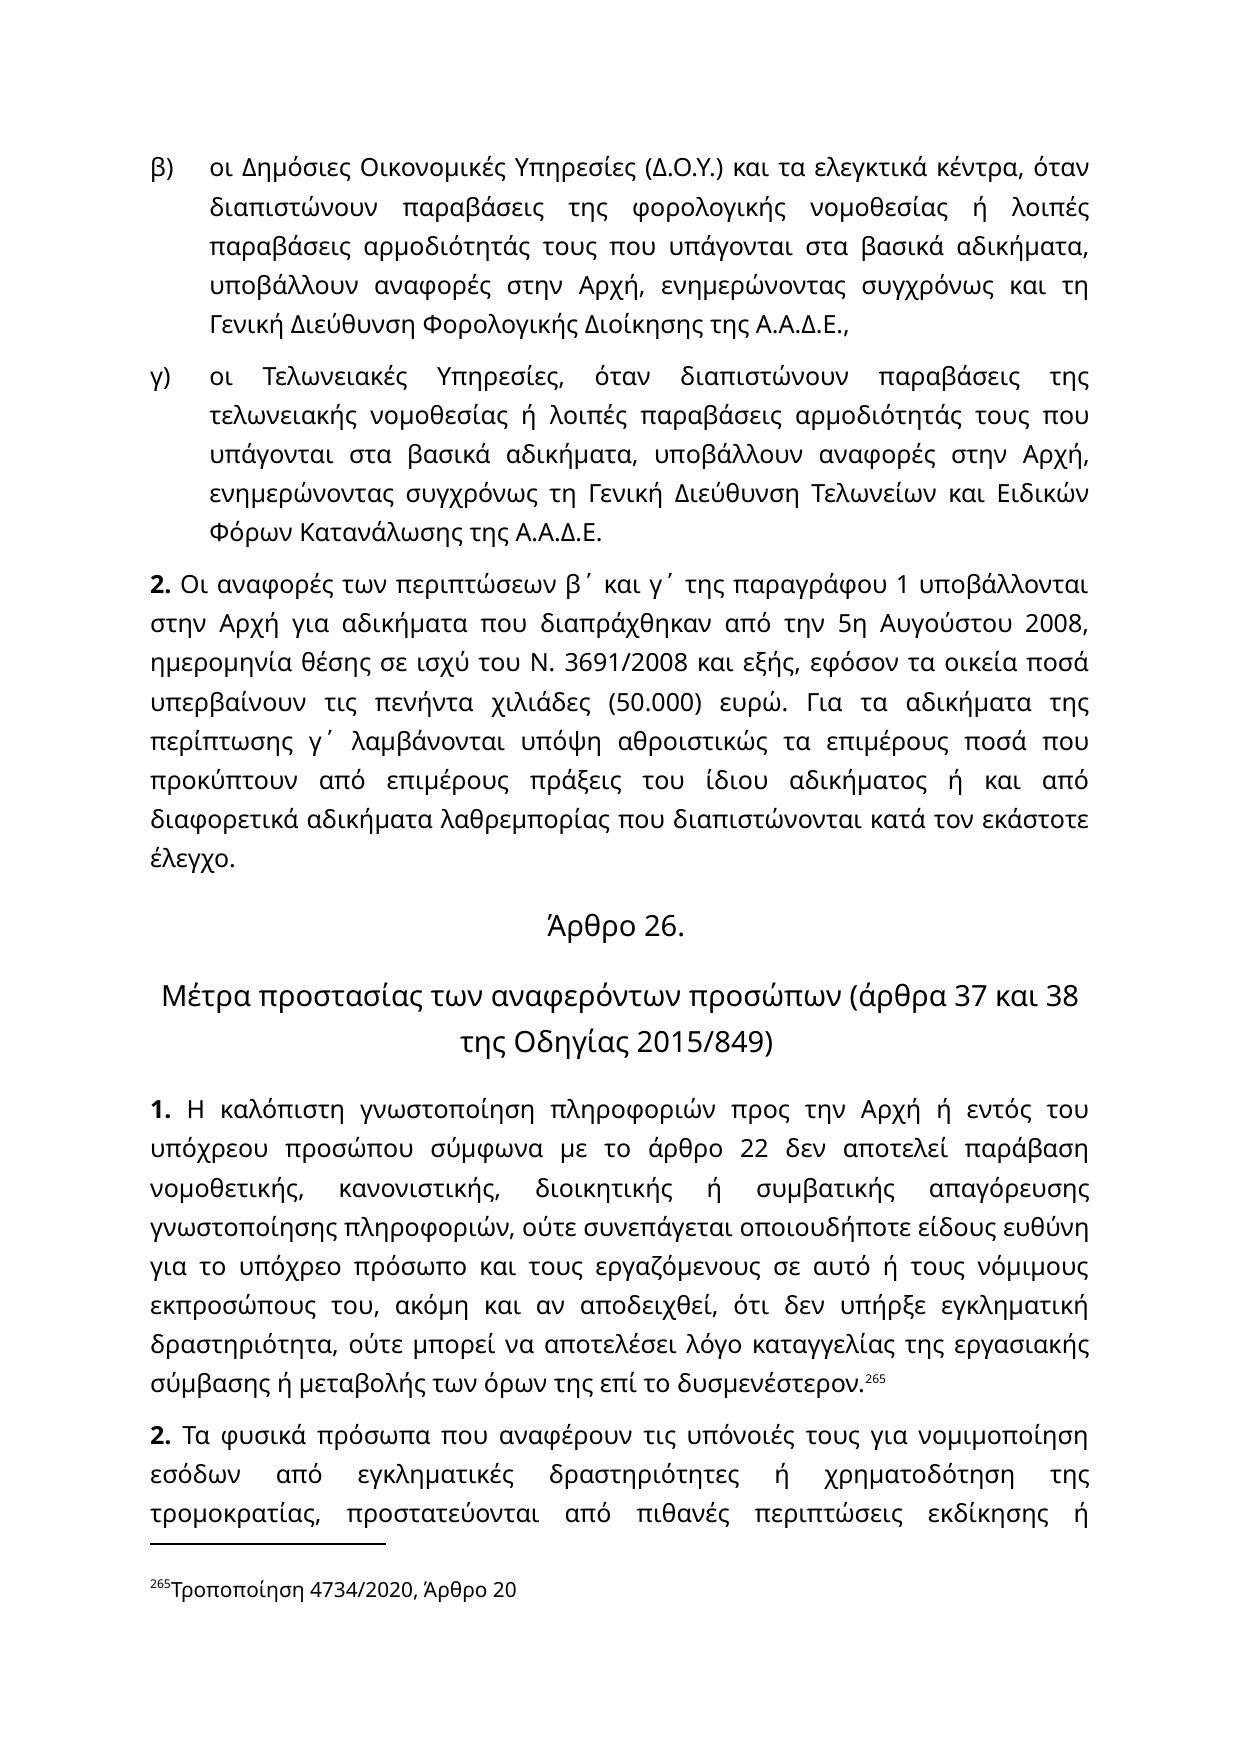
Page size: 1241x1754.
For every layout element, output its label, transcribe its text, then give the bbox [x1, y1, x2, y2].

list γ) οι Τελωνειακές Υπηρεσίες, όταν διαπιστώνουν παραβάσεις της τελωνειακής νομοθεσίας ή λοιπές παραβάσεις αρμοδιότητάς τους που υπάγονται στα βασικά αδικήματα, υποβάλλουν αναφορές στην Αρχή, ενημερώνοντας συγχρόνως τη Γενική Διεύθυνση Τελωνείων και Ειδικών Φόρων Κατανάλωσης της Α.Α.Δ.Ε. [150, 358, 1090, 549]
text 1. Η καλόπιστη γνωστοποίηση πληροφοριών προς την Αρχή ή εντός του υπόχρεου προσώπου σύμφωνα με το άρθρο 22 δεν αποτελεί παράβαση νομοθετικής, κανονιστικής, διοικητικής ή συμβατικής απαγόρευσης γνωστοποίησης πληροφοριών, ούτε συνεπάγεται οποιουδήποτε είδους ευθύνη για το υπόχρεο πρόσωπο και τους εργαζόμενους σε αυτό ή τους νόμιμους εκπροσώπους του, ακόμη και αν αποδειχθεί, ότι δεν υπήρξε εγκληματική δραστηριότητα, ούτε μπορεί να αποτελέσει λόγο καταγγελίας της εργασιακής σύμβασης ή μεταβολής των όρων της επί το δυσμενέστερον. [150, 1092, 1090, 1400]
text 2. Τα φυσικά πρόσωπα που αναφέρουν τις υπόνοιές τους για νομιμοποίηση εσόδων από εγκληματικές δραστηριότητες ή χρηματοδότηση της τρομοκρατίας, προστατεύονται από πιθανές περιπτώσεις εκδίκησης ή [150, 1418, 1090, 1530]
text 2. Οι αναφορές των περιπτώσεων β΄ και γ΄ της παραγράφου 1 υποβάλλονται στην Αρχή για αδικήματα που διαπράχθηκαν από την 5η Αυγούστου 2008, ημερομηνία θέσης σε ισχύ του Ν. 3691/2008 και εξής, εφόσον τα οικεία ποσά υπερβαίνουν τις πενήντα χιλιάδες (50.000) ευρώ. Για τα αδικήματα της περίπτωσης γ΄ λαμβάνονται υπόψη αθροιστικώς τα επιμέρους ποσά που προκύπτουν από επιμέρους πράξεις του ίδιου αδικήματος ή και από διαφορετικά αδικήματα λαθρεμπορίας που διαπιστώνονται κατά τον εκάστοτε έλεγχο. [150, 567, 1090, 875]
text Τροποποίηση 4734/2020, Άρθρο 20 [150, 1576, 1090, 1604]
subtitle Άρθρο 26. [150, 905, 1090, 945]
subtitle Μέτρα προστασίας των αναφερόντων προσώπων (άρθρα 37 και 38 της Οδηγίας 2015/849) [150, 976, 1090, 1061]
list β) οι Δημόσιες Οικονομικές Υπηρεσίες (Δ.Ο.Υ.) και τα ελεγκτικά κέντρα, όταν διαπιστώνουν παραβάσεις της φορολογικής νομοθεσίας ή λοιπές παραβάσεις αρμοδιότητάς τους που υπάγονται στα βασικά αδικήματα, υποβάλλουν αναφορές στην Αρχή, ενημερώνοντας συγχρόνως και τη Γενική Διεύθυνση Φορολογικής Διοίκησης της Α.Α.Δ.Ε., [150, 150, 1090, 341]
